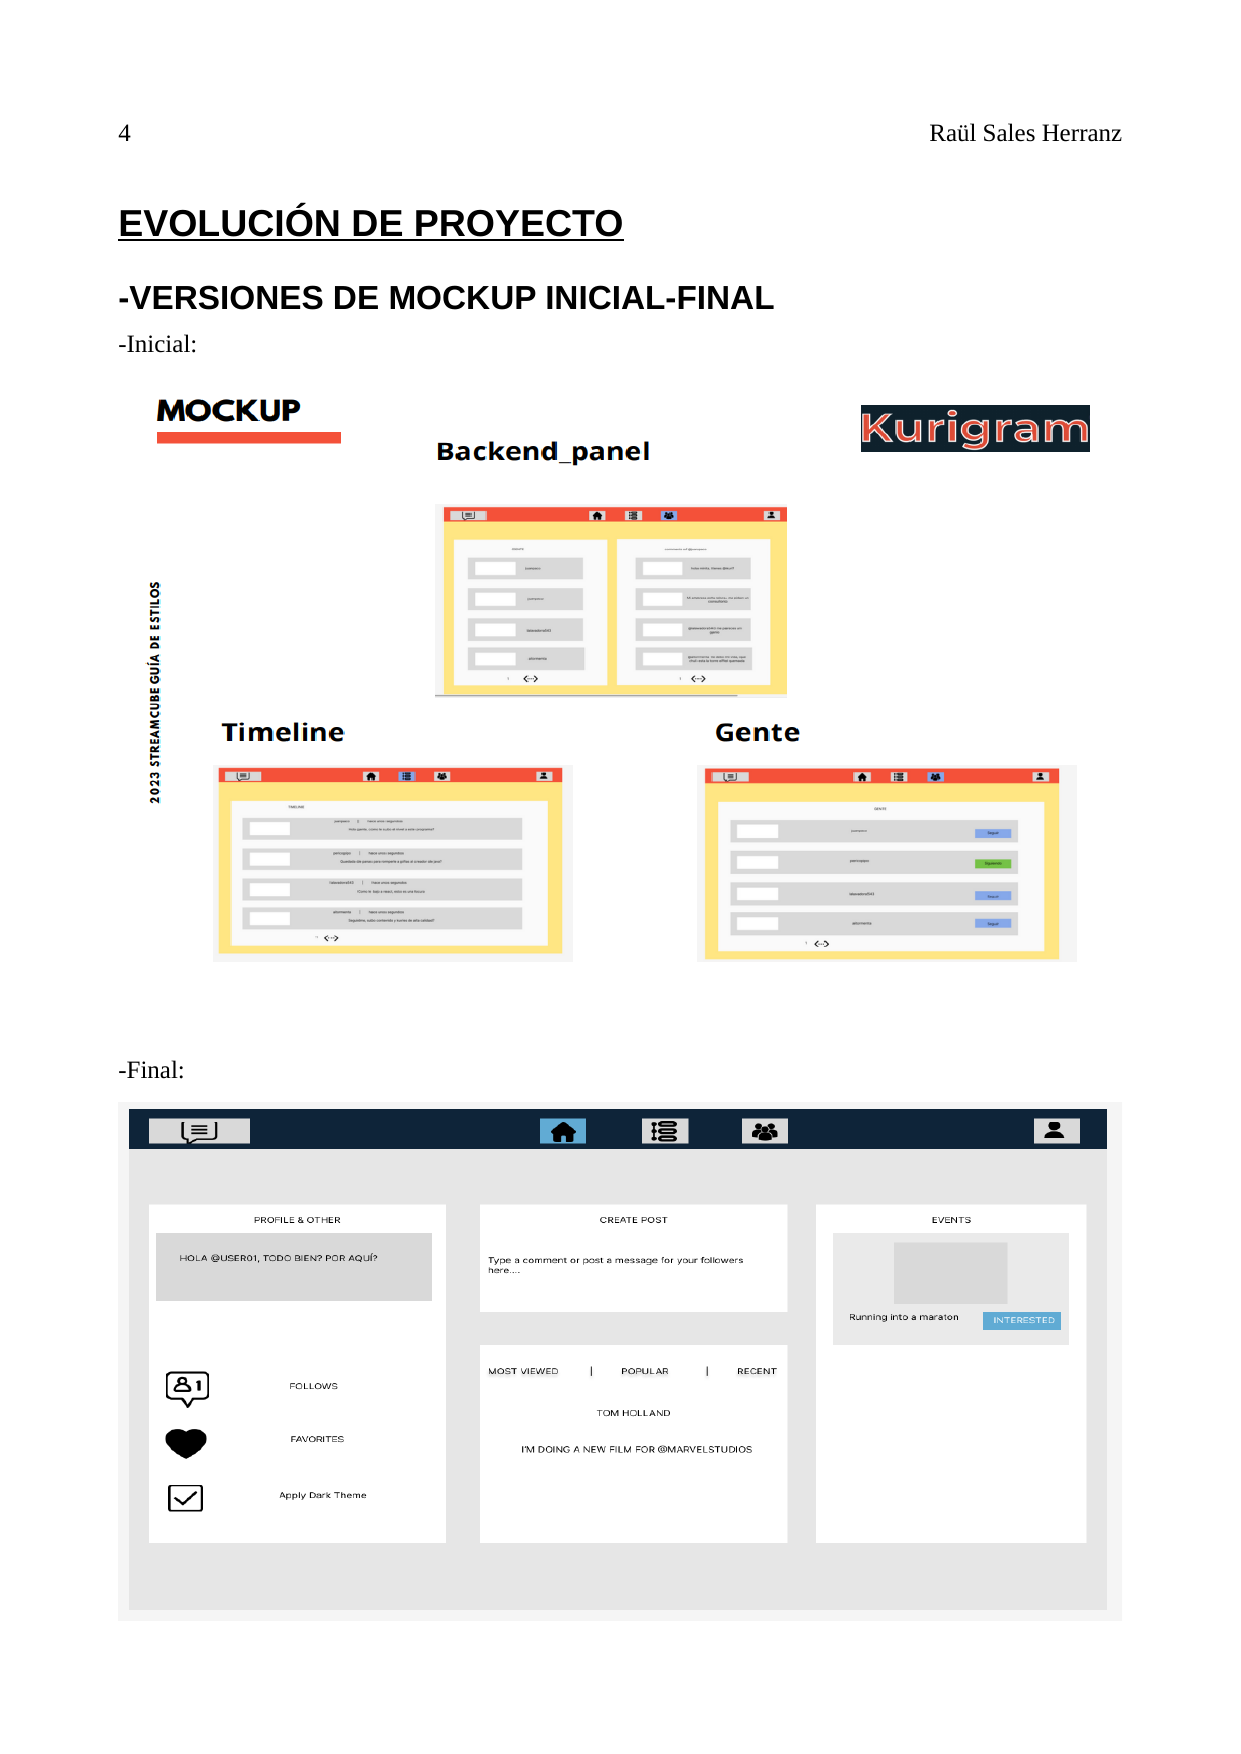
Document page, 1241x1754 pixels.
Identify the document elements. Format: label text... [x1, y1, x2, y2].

text -Inicial: [118, 329, 1122, 357]
picture [118, 1102, 1123, 1621]
subtitle -VERSIONES DE MOCKUP INICIAL-FINAL [118, 278, 1122, 316]
subtitle EVOLUCIÓN DE PROYECTO [118, 201, 1122, 244]
text -Final: [118, 1055, 1122, 1084]
picture [118, 376, 1123, 1004]
